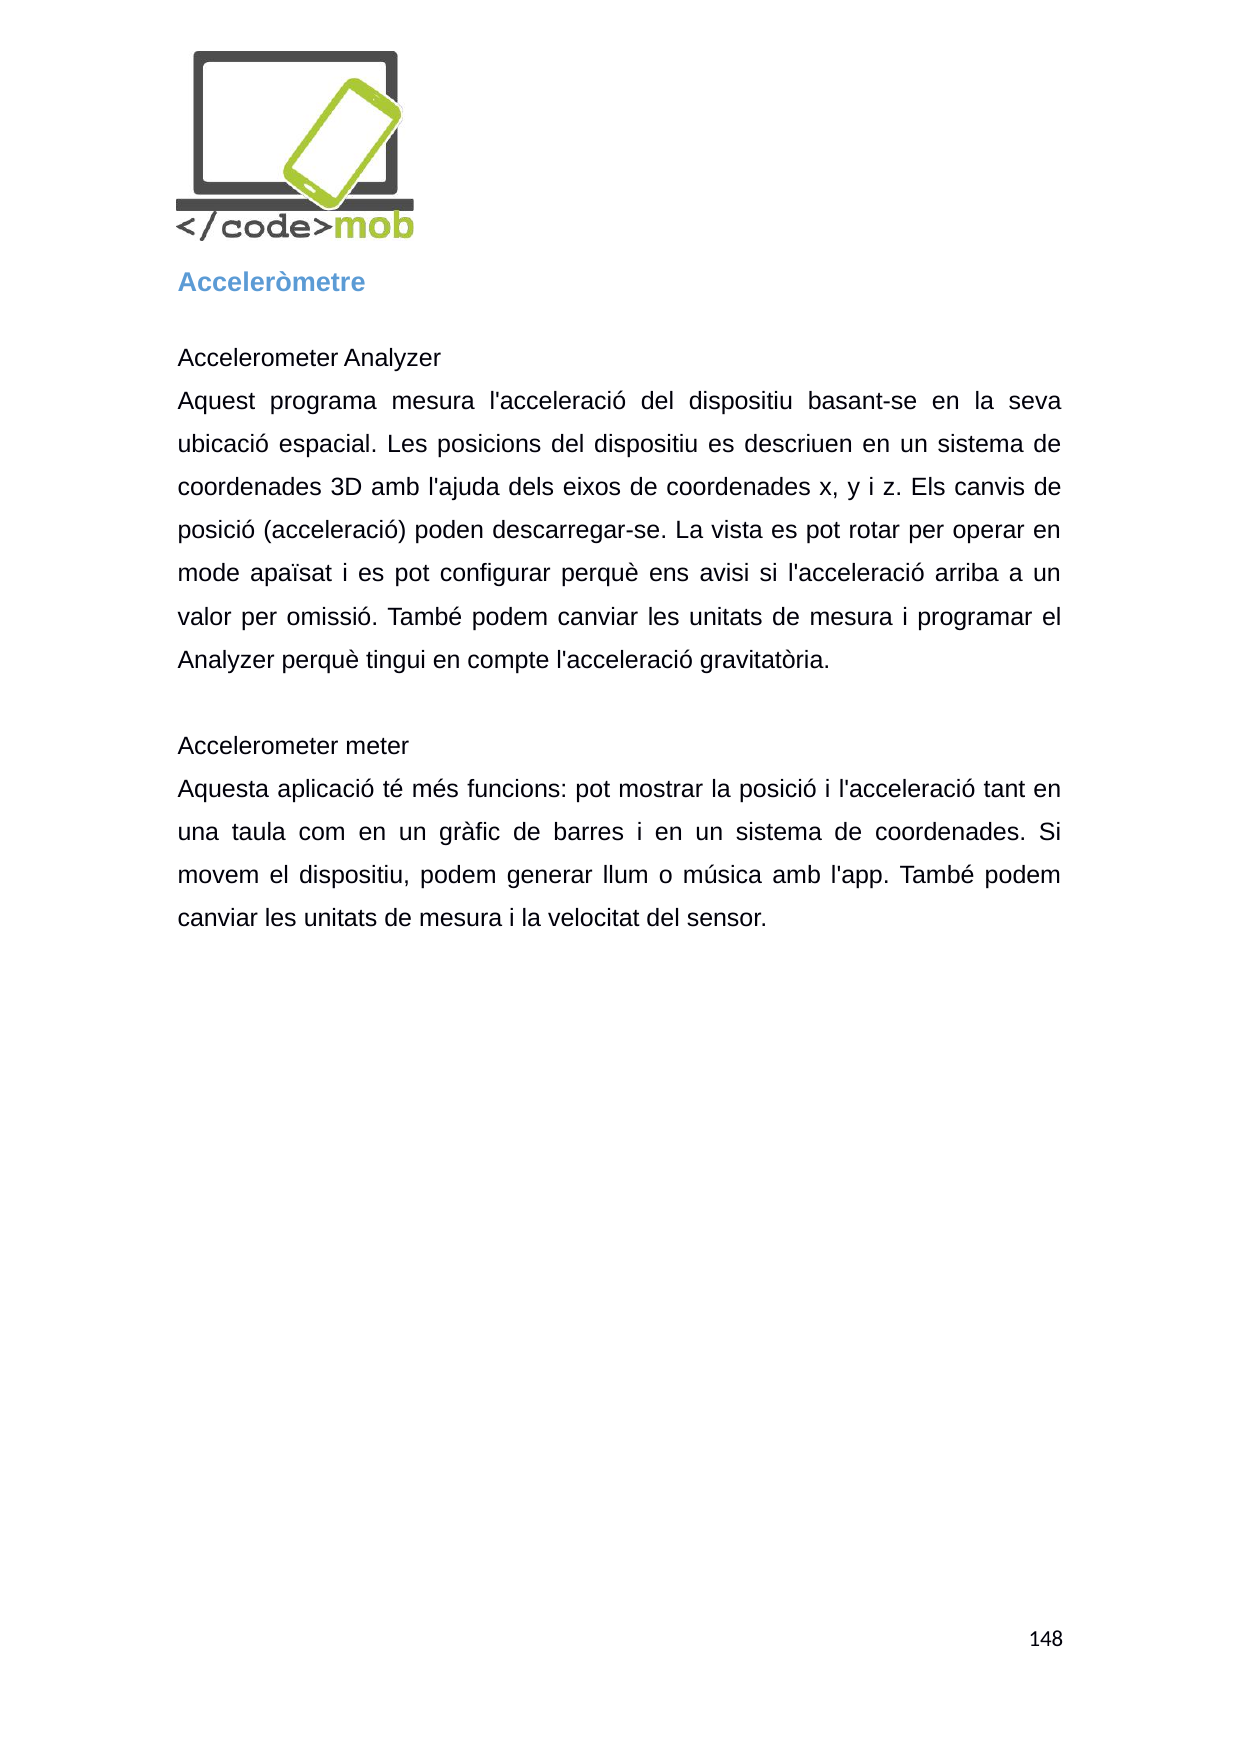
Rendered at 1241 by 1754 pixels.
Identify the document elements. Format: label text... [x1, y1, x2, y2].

subtitle Acceleròmetre [177, 266, 1063, 297]
text Aquesta aplicació té més funcions: pot mostrar la posició i l'acceleració tant en una taula com en un gràfic de barres i en un sistema de coordenades. Si movem el dispositiu, podem generar llum o música amb l'app. També podem canviar les unitats de mesura i la velocitat del sensor. [177, 774, 1063, 932]
text Accelerometer meter [177, 731, 1063, 759]
picture [176, 51, 414, 241]
text Aquest programa mesura l'acceleració del dispositiu basant-se en la seva ubicació espacial. Les posicions del dispositiu es descriuen en un sistema de coordenades 3D amb l'ajuda dels eixos de coordenades x, y i z. Els canvis de posició (acceleració) poden descarregar-se. La vista es pot rotar per operar en mode apaïsat i es pot configurar perquè ens avisi si l'acceleració arriba a un valor per omissió. També podem canviar les unitats de mesura i programar el Analyzer perquè tingui en compte l'acceleració gravitatòria. [177, 386, 1063, 673]
text Accelerometer Analyzer [177, 343, 1063, 371]
